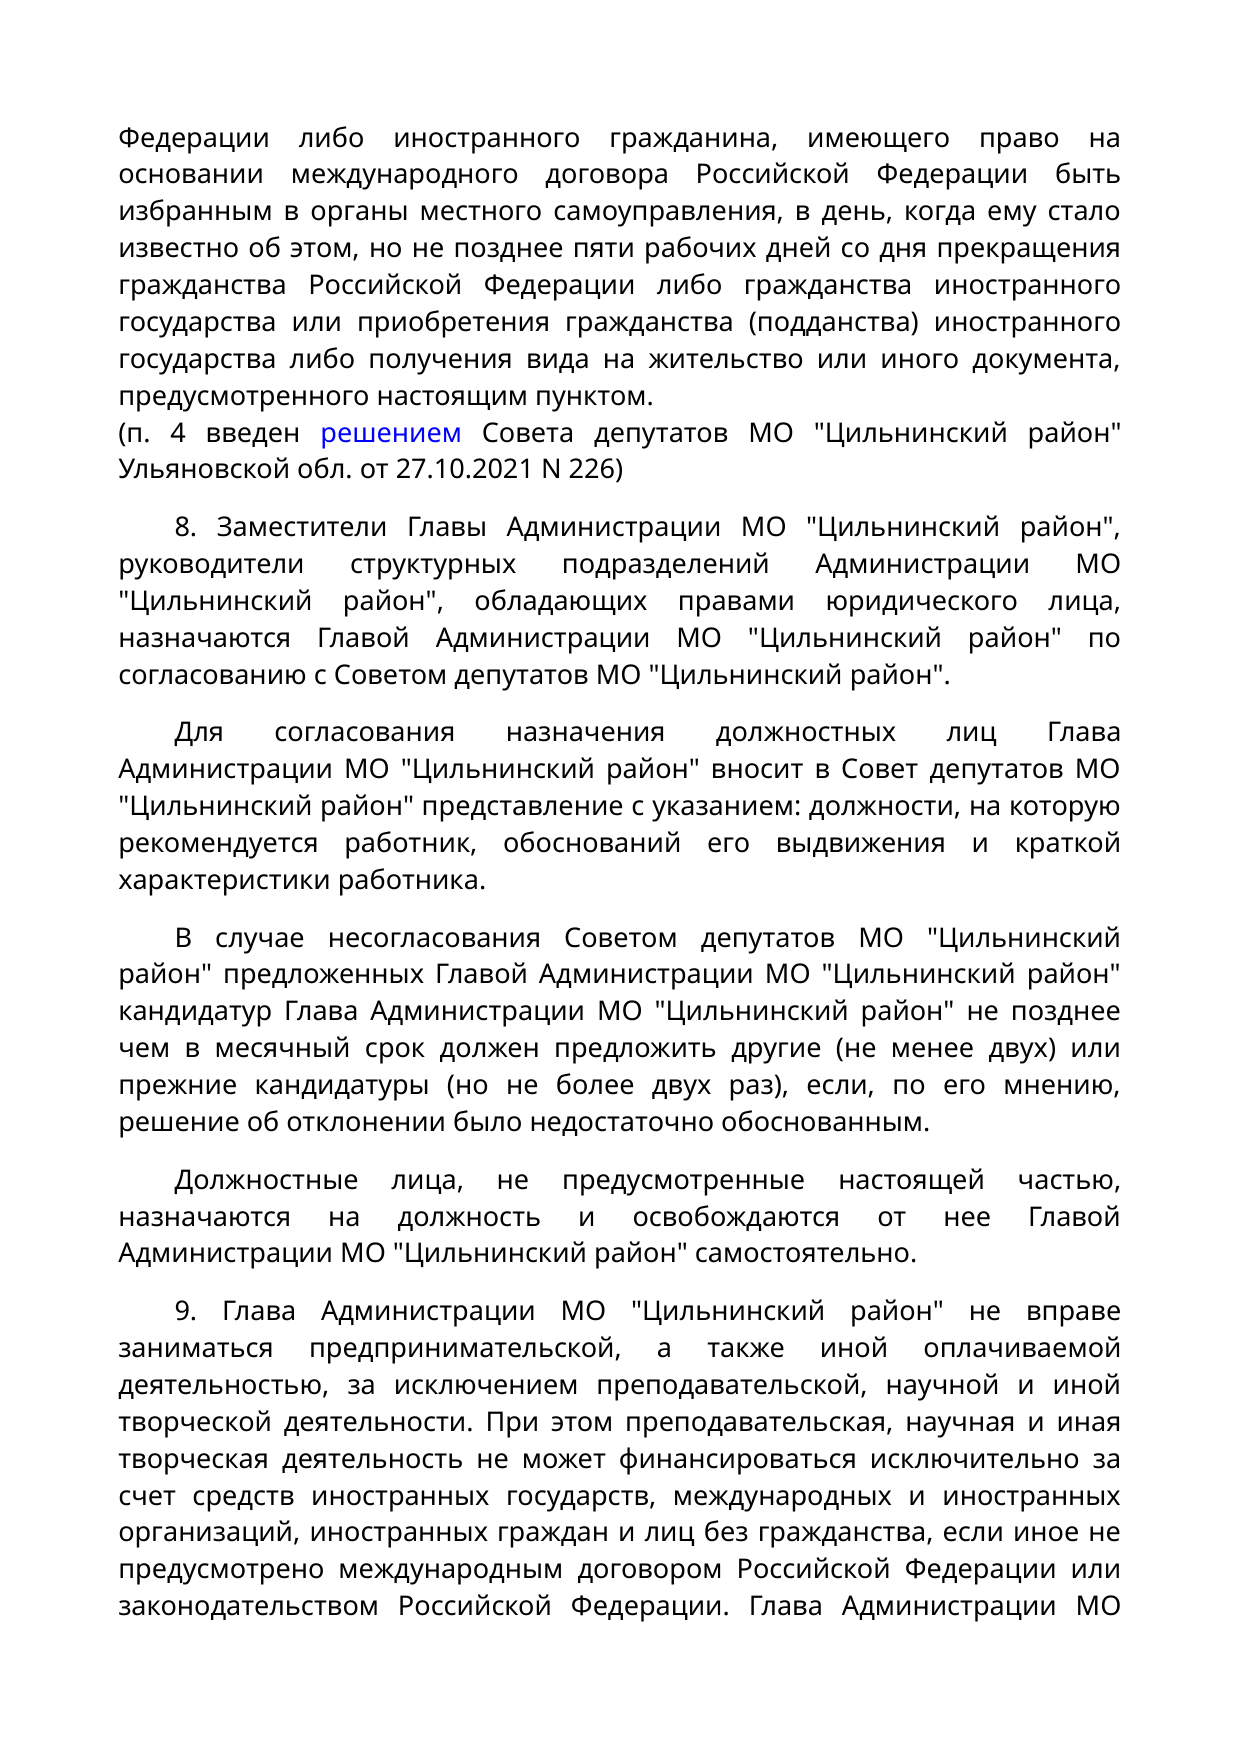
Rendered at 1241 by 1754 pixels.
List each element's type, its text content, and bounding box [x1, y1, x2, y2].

text 9. Глава Администрации МО "Цильнинский район" не вправе заниматься предпринимательской, а также иной оплачиваемой деятельностью, за исключением преподавательской, научной и иной творческой деятельности. При этом преподавательская, научная и иная творческая деятельность не может финансироваться исключительно за счет средств иностранных государств, международных и иностранных организаций, иностранных граждан и лиц без гражданства, если иное не предусмотрено международным договором Российской Федерации или законодательством Российской Федерации. Глава Администрации МО [118, 1292, 1122, 1623]
text Должностные лица, не предусмотренные настоящей частью, назначаются на должность и освобождаются от нее Главой Администрации МО "Цильнинский район" самостоятельно. [118, 1160, 1122, 1271]
text 8. Заместители Главы Администрации МО "Цильнинский район", руководители структурных подразделений Администрации МО "Цильнинский район", обладающих правами юридического лица, назначаются Главой Администрации МО "Цильнинский район" по согласованию с Советом депутатов МО "Цильнинский район". [118, 508, 1122, 692]
text Федерации либо иностранного гражданина, имеющего право на основании международного договора Российской Федерации быть избранным в органы местного самоуправления, в день, когда ему стало известно об этом, но не позднее пяти рабочих дней со дня прекращения гражданства Российской Федерации либо гражданства иностранного государства или приобретения гражданства (подданства) иностранного государства либо получения вида на жительство или иного документа, предусмотренного настоящим пунктом. [118, 118, 1122, 413]
text (п. 4 введен решением Совета депутатов МО "Цильнинский район" Ульяновской обл. от 27.10.2021 N 226) [118, 413, 1122, 487]
text В случае несогласования Советом депутатов МО "Цильнинский район" предложенных Главой Администрации МО "Цильнинский район" кандидатур Глава Администрации МО "Цильнинский район" не позднее чем в месячный срок должен предложить другие (не менее двух) или прежние кандидатуры (но не более двух раз), если, по его мнению, решение об отклонении было недостаточно обоснованным. [118, 918, 1122, 1139]
text Для согласования назначения должностных лиц Глава Администрации МО "Цильнинский район" вносит в Совет депутатов МО "Цильнинский район" представление с указанием: должности, на которую рекомендуется работник, обоснований его выдвижения и краткой характеристики работника. [118, 713, 1122, 897]
